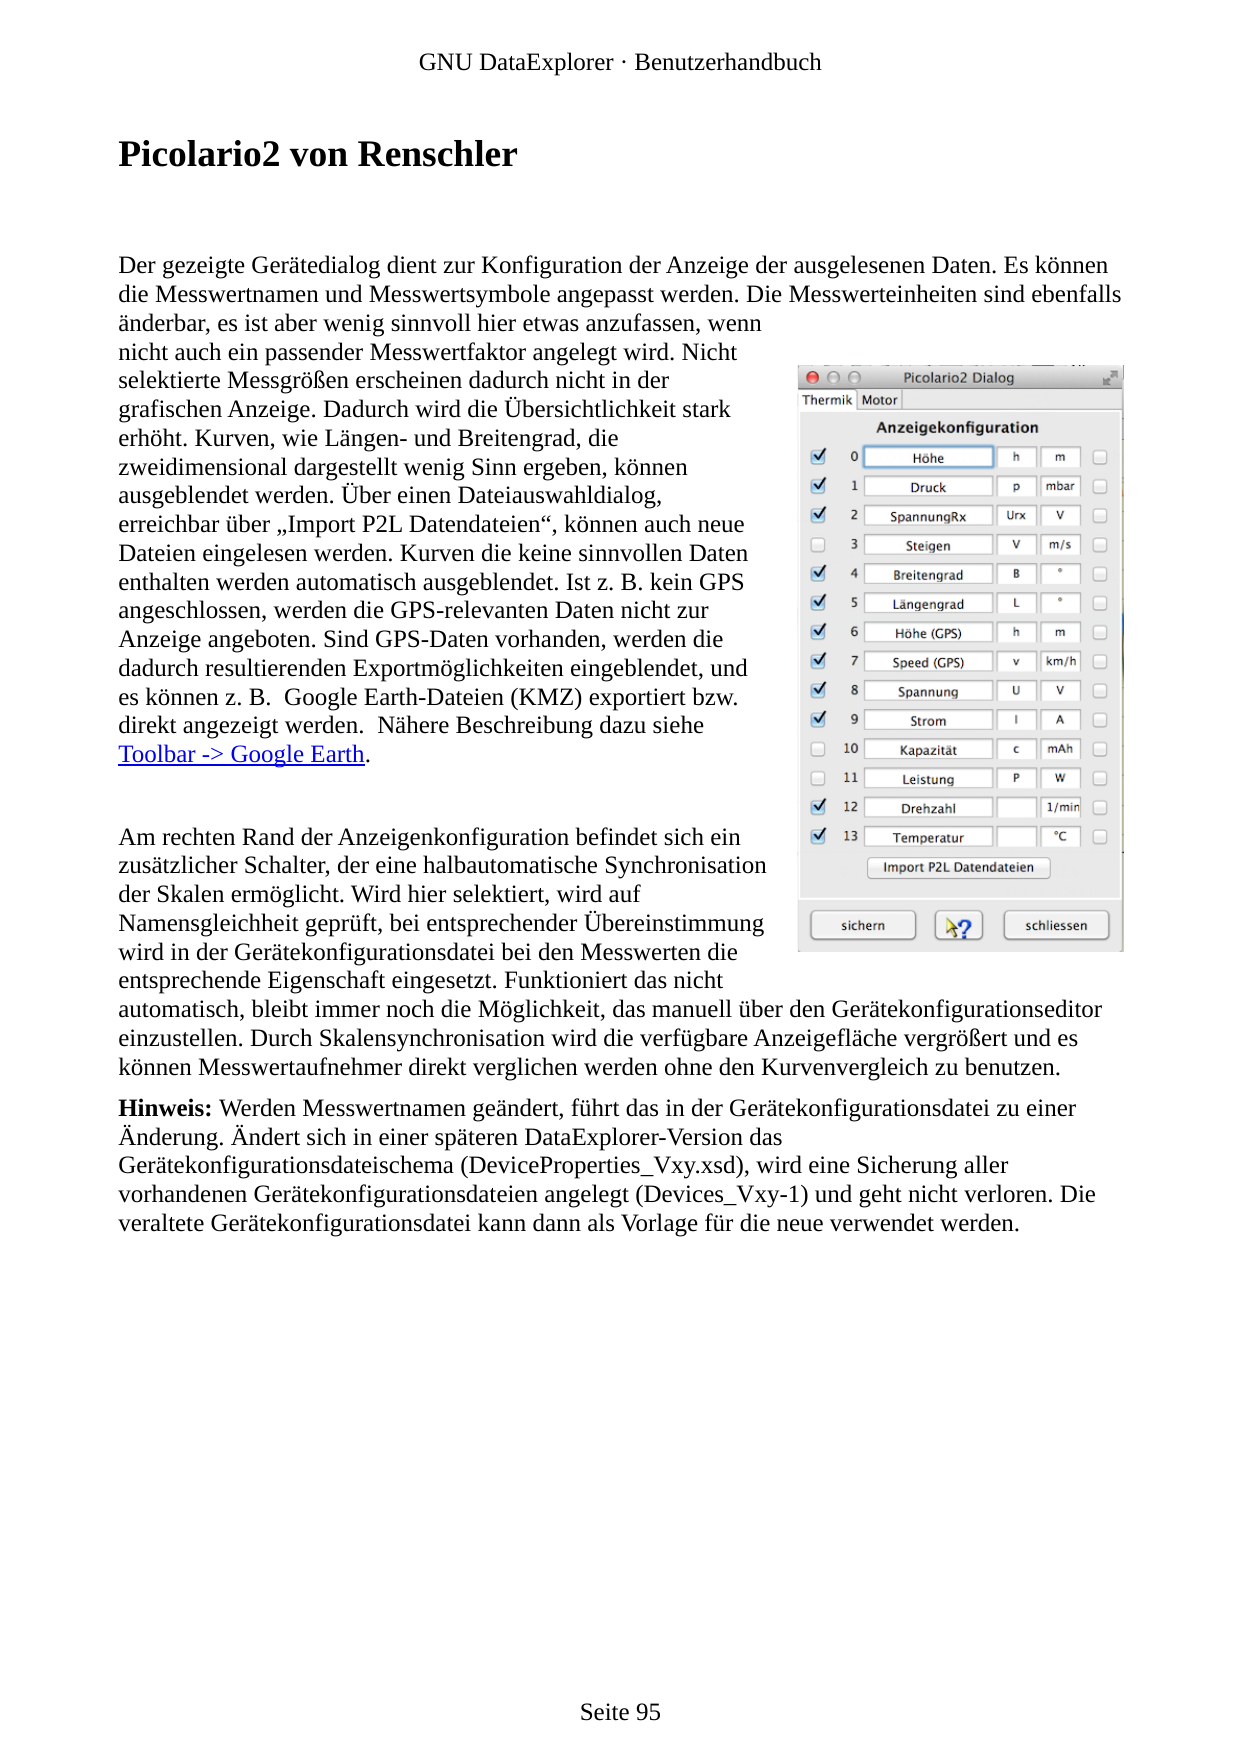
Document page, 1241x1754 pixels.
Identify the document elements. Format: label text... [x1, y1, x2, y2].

text Hinweis: Werden Messwertnamen geändert, führt das in der Gerätekonfigurationsdatei zu einer Änderung. Ändert sich in einer späteren DataExplorer-Version das Gerätekonfigurationsdateischema (DeviceProperties_Vxy.xsd), wird eine Sicherung aller vorhandenen Gerätekonfigurationsdateien angelegt (Devices_Vxy-1) und geht nicht verloren. Die veraltete Gerätekonfigurationsdatei kann dann als Vorlage für die neue verwendet werden. [118, 1093, 1122, 1237]
text Am rechten Rand der Anzeigenkonfiguration befindet sich ein zusätzlicher Schalter, der eine halbautomatische Synchronisation der Skalen ermöglicht. Wird hier selektiert, wird auf Namensgleichheit geprüft, bei entsprechender Übereinstimmung wird in der Gerätekonfigurationsdatei bei den Messwerten die entsprechende Eigenschaft eingesetzt. Funktioniert das nicht automatisch, bleibt immer noch die Möglichkeit, das manuell über den Gerätekonfigurationseditor einzustellen. Durch Skalensynchronisation wird die verfügbare Anzeigefläche vergrößert und es können Messwertaufnehmer direkt verglichen werden ohne den Kurvenvergleich zu benutzen. [118, 822, 1122, 1080]
picture [797, 365, 1124, 952]
text Der gezeigte Gerätedialog dient zur Konfiguration der Anzeige der ausgelesenen Daten. Es können die Messwertnamen und Messwertsymbole angepasst werden. Die Messwerteinheiten sind ebenfalls änderbar, es ist aber wenig sinnvoll hier etwas anzufassen, wenn nicht auch ein passender Messwertfaktor angelegt wird. Nicht selektierte Messgrößen erscheinen dadurch nicht in der grafischen Anzeige. Dadurch wird die Übersichtlichkeit stark erhöht. Kurven, wie Längen- und Breitengrad, die zweidimensional dargestellt wenig Sinn ergeben, können ausgeblendet werden. Über einen Dateiauswahldialog, erreichbar über „Import P2L Datendateien“, können auch neue Dateien eingelesen werden. Kurven die keine sinnvollen Daten enthalten werden automatisch ausgeblendet. Ist z. B. kein GPS angeschlossen, werden die GPS-relevanten Daten nicht zur Anzeige angeboten. Sind GPS-Daten vorhanden, werden die dadurch resultierenden Exportmöglichkeiten eingeblendet, und es können z. B. Google Earth-Dateien (KMZ) exportiert bzw. direkt angezeigt werden. Nähere Beschreibung dazu siehe Toolbar -> Google Earth. [118, 250, 1122, 768]
subtitle Picolario2 von Renschler [118, 131, 1122, 174]
